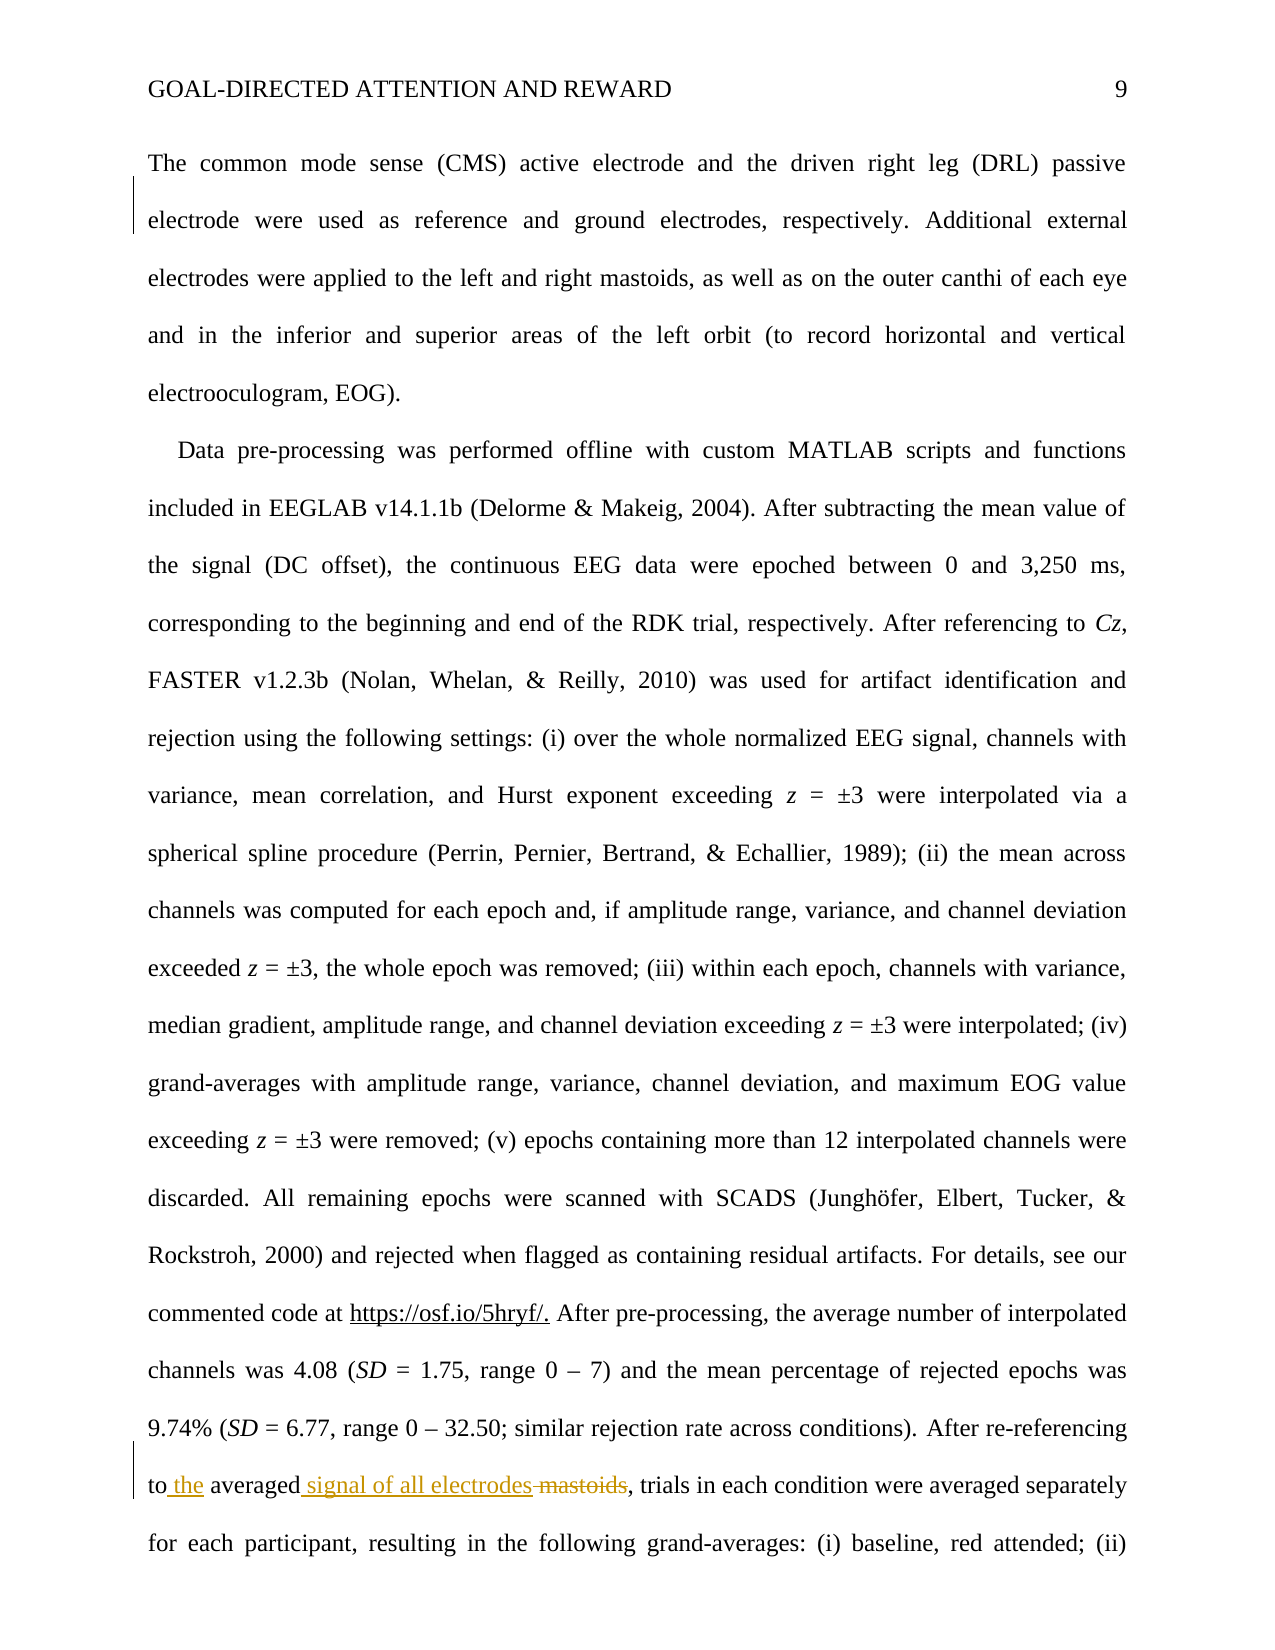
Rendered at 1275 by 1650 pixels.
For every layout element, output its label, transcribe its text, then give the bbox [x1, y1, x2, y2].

text Data pre-processing was performed offline with custom MATLAB scripts and functions included in EEGLAB v14.1.1b (Delorme & Makeig, 2004). After subtracting the mean value of the signal (DC offset), the continuous EEG data were epoched between 0 and 3,250 ms, corresponding to the beginning and end of the RDK trial, respectively. After referencing to Cz, FASTER v1.2.3b (Nolan, Whelan, & Reilly, 2010) was used for artifact identification and rejection using the following settings: (i) over the whole normalized EEG signal, channels with variance, mean correlation, and Hurst exponent exceeding z = ±3 were interpolated via a spherical spline procedure (Perrin, Pernier, Bertrand, & Echallier, 1989); (ii) the mean across channels was computed for each epoch and, if amplitude range, variance, and channel deviation exceeded z = ±3, the whole epoch was removed; (iii) within each epoch, channels with variance, median gradient, amplitude range, and channel deviation exceeding z = ±3 were interpolated; (iv) grand-averages with amplitude range, variance, channel deviation, and maximum EOG value exceeding z = ±3 were removed; (v) epochs containing more than 12 interpolated channels were discarded. All remaining epochs were scanned with SCADS (Junghöfer, Elbert, Tucker, & Rockstroh, 2000) and rejected when flagged as containing residual artifacts. For details, see our commented code at https://osf.io/5hryf/. After pre-processing, the average number of interpolated channels was 4.08 (SD = 1.75, range 0 – 7) and the mean percentage of rejected epochs was 9.74% (SD = 6.77, range 0 – 32.50; similar rejection rate across conditions). After re-referencing to the averaged signal of all electrodes, trials in each condition were averaged separately for each participant, resulting in the following grand-averages: (i) baseline, red attended; (ii) [148, 435, 1127, 1556]
text The common mode sense (CMS) active electrode and the driven right leg (DRL) passive electrode were used as reference and ground electrodes, respectively. Additional external electrodes were applied to the left and right mastoids, as well as on the outer canthi of each eye and in the inferior and superior areas of the left orbit (to record horizontal and vertical electrooculogram, EOG). [148, 148, 1127, 406]
